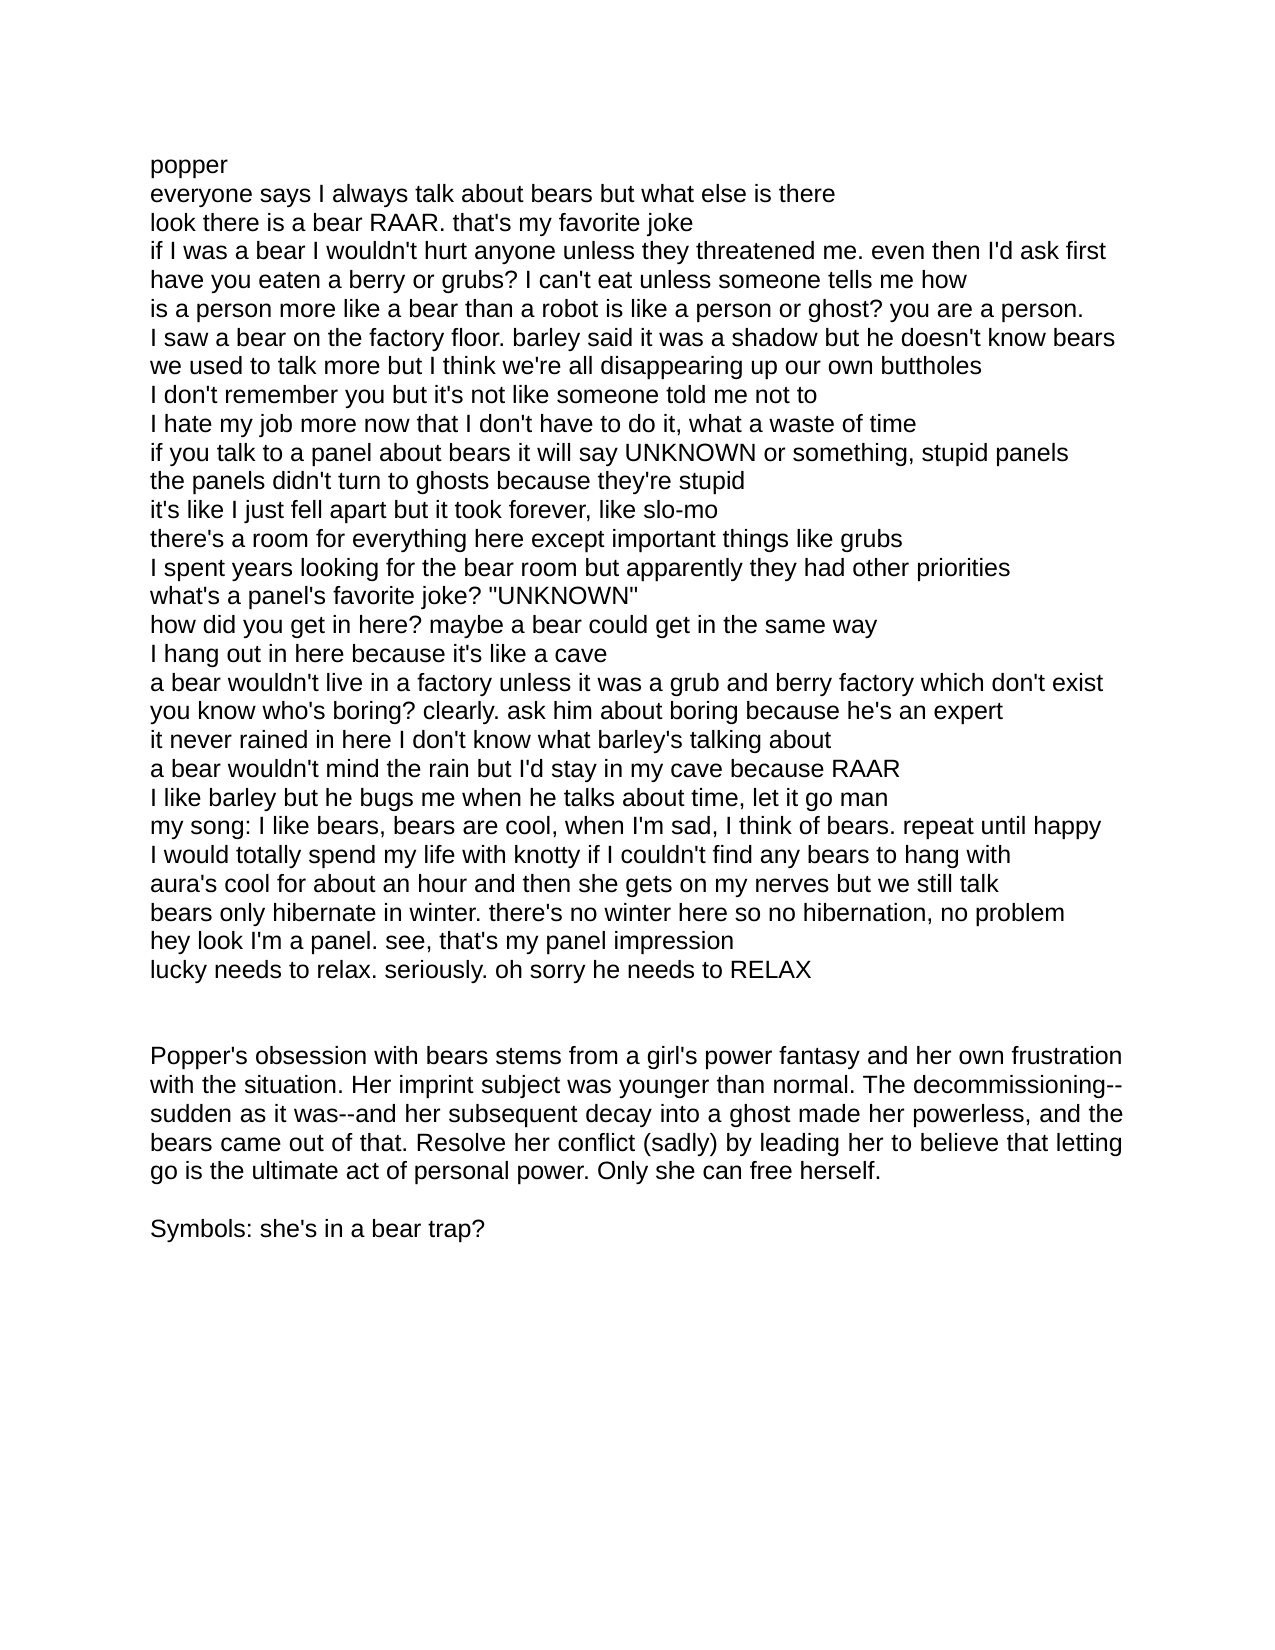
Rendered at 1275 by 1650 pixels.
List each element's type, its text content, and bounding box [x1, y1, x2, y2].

text if I was a bear I wouldn't hurt anyone unless they threatened me. even then I'd ask first [150, 236, 1125, 265]
text a bear wouldn't mind the rain but I'd stay in my cave because RAAR [150, 754, 1125, 782]
text a bear wouldn't live in a factory unless it was a grub and berry factory which don't exist [150, 667, 1125, 696]
text my song: I like bears, bears are cool, when I'm sad, I think of bears. repeat until happy [150, 811, 1125, 840]
text lucky needs to relax. seriously. oh sorry he needs to RELAX [150, 955, 1125, 984]
text we used to talk more but I think we're all disappearing up our own buttholes [150, 351, 1125, 380]
text I like barley but he bugs me when he talks about time, let it go man [150, 782, 1125, 811]
text have you eaten a berry or grubs? I can't eat unless someone tells me how [150, 265, 1125, 294]
text I spent years looking for the bear room but apparently they had other priorities [150, 552, 1125, 581]
text Symbols: she's in a bear trap? [150, 1214, 1125, 1242]
text how did you get in here? maybe a bear could get in the same way [150, 610, 1125, 639]
text it never rained in here I don't know what barley's talking about [150, 725, 1125, 754]
text if you talk to a panel about bears it will say UNKNOWN or something, stupid panels [150, 437, 1125, 466]
text I hate my job more now that I don't have to do it, what a waste of time [150, 409, 1125, 437]
text you know who's boring? clearly. ask him about boring because he's an expert [150, 696, 1125, 725]
text aura's cool for about an hour and then she gets on my nerves but we still talk [150, 869, 1125, 897]
text is a person more like a bear than a robot is like a person or ghost? you are a person. [150, 294, 1125, 322]
text I hang out in here because it's like a cave [150, 639, 1125, 667]
text it's like I just fell apart but it took forever, like slo-mo [150, 495, 1125, 524]
text popper [150, 150, 1125, 179]
text hey look I'm a panel. see, that's my panel impression [150, 926, 1125, 955]
text what's a panel's favorite joke? "UNKNOWN" [150, 581, 1125, 610]
text look there is a bear RAAR. that's my favorite joke [150, 207, 1125, 236]
text there's a room for everything here except important things like grubs [150, 524, 1125, 552]
text I would totally spend my life with knotty if I couldn't find any bears to hang with [150, 840, 1125, 869]
text Popper's obsession with bears stems from a girl's power fantasy and her own frustration with the situation. Her imprint subject was younger than normal. The decommissioning--sudden as it was--and her subsequent decay into a ghost made her powerless, and the bears came out of that. Resolve her conflict (sadly) by leading her to believe that letting go is the ultimate act of personal power. Only she can free herself. [150, 1041, 1125, 1185]
text everyone says I always talk about bears but what else is there [150, 179, 1125, 207]
text bears only hibernate in winter. there's no winter here so no hibernation, no problem [150, 897, 1125, 926]
text I saw a bear on the factory floor. barley said it was a shadow but he doesn't know bears [150, 322, 1125, 351]
text the panels didn't turn to ghosts because they're stupid [150, 466, 1125, 495]
text I don't remember you but it's not like someone told me not to [150, 380, 1125, 409]
